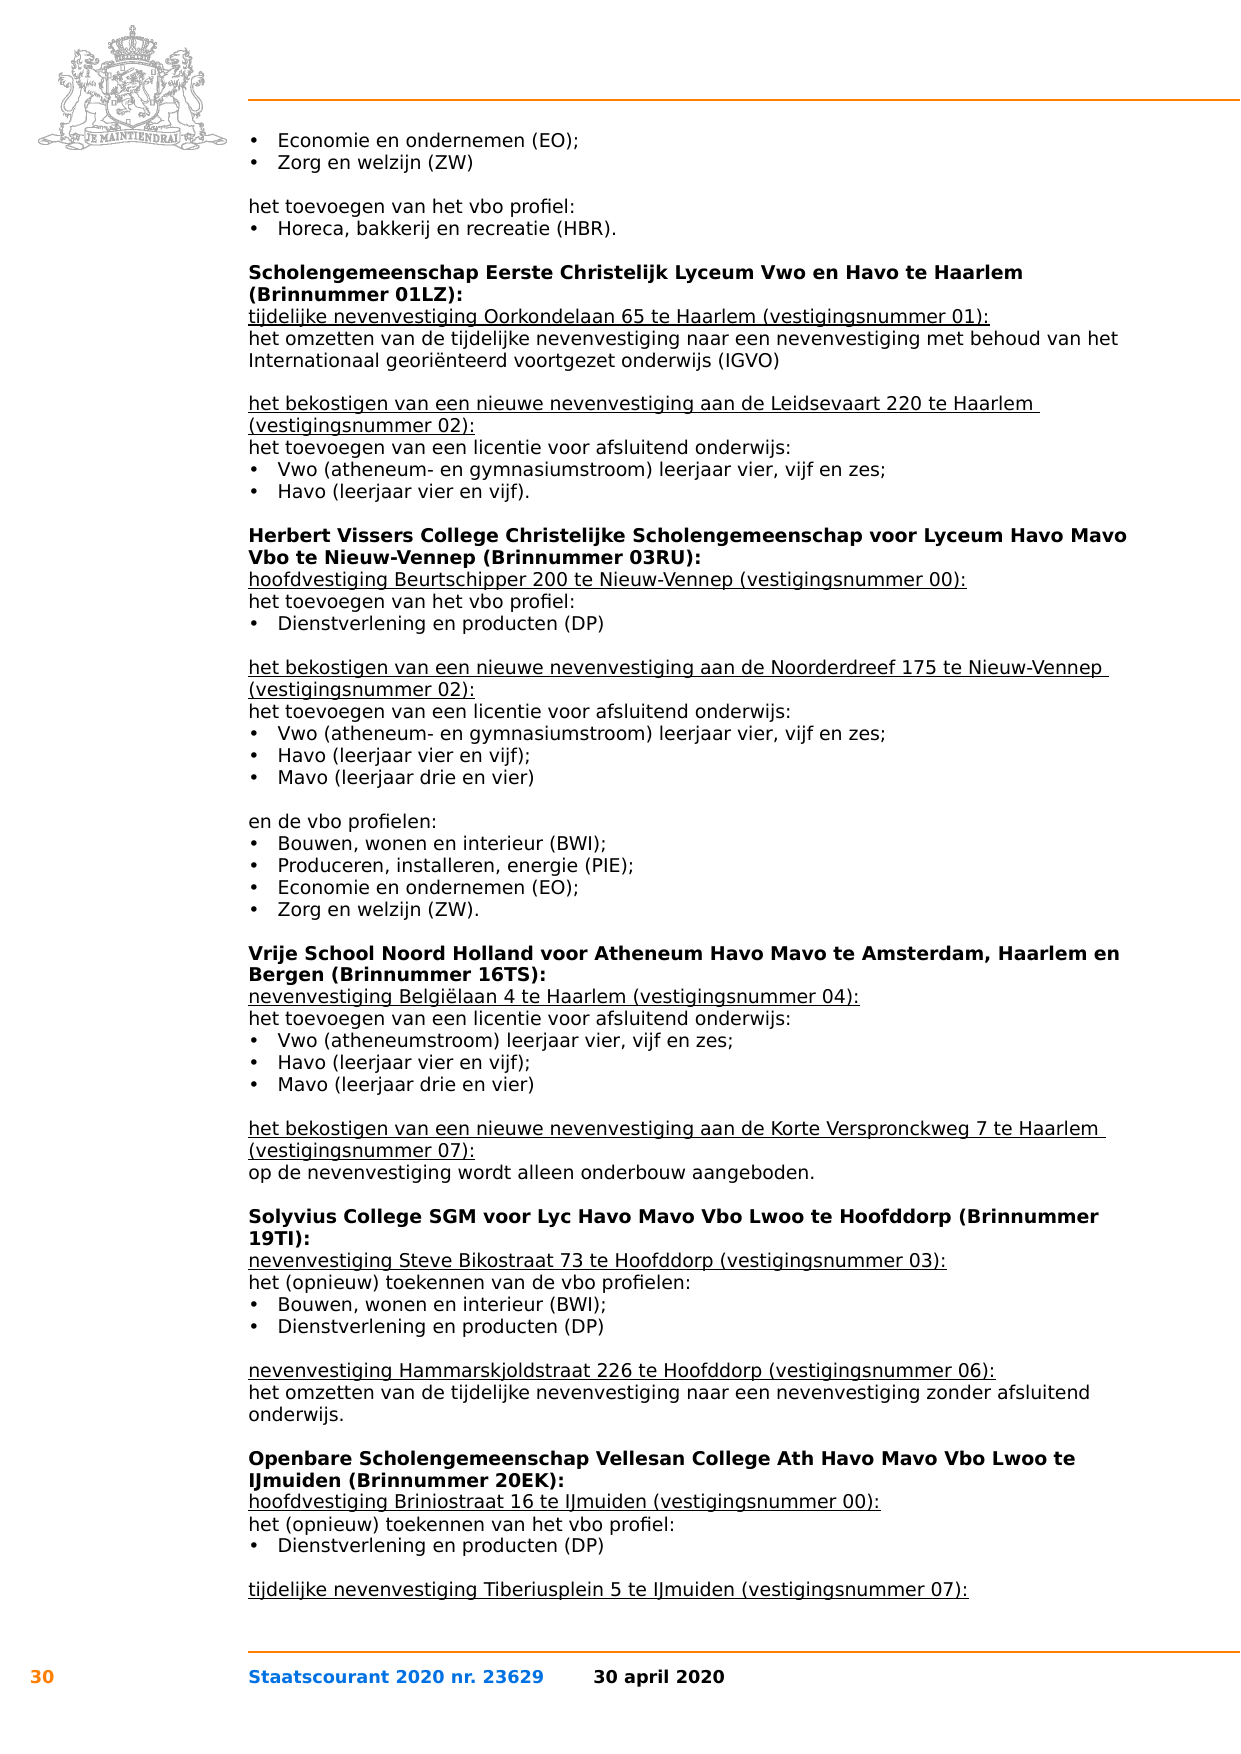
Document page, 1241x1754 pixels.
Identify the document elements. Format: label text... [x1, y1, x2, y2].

text Herbert Vissers College Christelijke Scholengemeenschap voor Lyceum Havo Mavo Vbo te Nieuw-Vennep (Brinnummer 03RU): [248, 525, 1163, 569]
text nevenvestiging Hammarskjoldstraat 226 te Hoofddorp (vestigingsnummer 06): [248, 1360, 1163, 1382]
text • Bouwen, wonen en interieur (BWI); [248, 833, 1163, 854]
text het toevoegen van een licentie voor afsluitend onderwijs: [248, 1008, 1163, 1030]
text • Dienstverlening en producten (DP) [248, 613, 1163, 635]
text het toevoegen van een licentie voor afsluitend onderwijs: [248, 437, 1163, 459]
text • Zorg en welzijn (ZW) [248, 152, 1163, 174]
text Openbare Scholengemeenschap Vellesan College Ath Havo Mavo Vbo Lwoo te IJmuiden (Brinnummer 20EK): [248, 1447, 1163, 1491]
text nevenvestiging Steve Bikostraat 73 te Hoofddorp (vestigingsnummer 03): [248, 1250, 1163, 1272]
text • Economie en ondernemen (EO); [248, 877, 1163, 898]
text het (opnieuw) toekennen van het vbo profiel: [248, 1513, 1163, 1535]
text • Vwo (atheneum- en gymnasiumstroom) leerjaar vier, vijf en zes; [248, 459, 1163, 481]
text hoofdvestiging Beurtschipper 200 te Nieuw-Vennep (vestigingsnummer 00): [248, 569, 1163, 591]
text • Mavo (leerjaar drie en vier) [248, 1074, 1163, 1096]
text tijdelijke nevenvestiging Oorkondelaan 65 te Haarlem (vestigingsnummer 01): [248, 306, 1163, 327]
text • Zorg en welzijn (ZW). [248, 898, 1163, 921]
text het omzetten van de tijdelijke nevenvestiging naar een nevenvestiging zonder afsluitend onderwijs. [248, 1382, 1163, 1426]
picture [38, 25, 227, 150]
text en de vbo profielen: [248, 811, 1163, 833]
text • Economie en ondernemen (EO); [248, 130, 1163, 152]
text het (opnieuw) toekennen van de vbo profielen: [248, 1272, 1163, 1294]
text • Bouwen, wonen en interieur (BWI); [248, 1294, 1163, 1316]
text • Dienstverlening en producten (DP) [248, 1316, 1163, 1338]
text nevenvestiging Belgiëlaan 4 te Haarlem (vestigingsnummer 04): [248, 986, 1163, 1008]
text • Vwo (atheneum- en gymnasiumstroom) leerjaar vier, vijf en zes; [248, 723, 1163, 745]
text het toevoegen van het vbo profiel: [248, 591, 1163, 613]
text het bekostigen van een nieuwe nevenvestiging aan de Leidsevaart 220 te Haarlem (vestigingsnummer 02): [248, 393, 1163, 437]
text het toevoegen van het vbo profiel: [248, 196, 1163, 218]
text Scholengemeenschap Eerste Christelijk Lyceum Vwo en Havo te Haarlem (Brinnummer 01LZ): [248, 262, 1163, 306]
text • Havo (leerjaar vier en vijf); [248, 1052, 1163, 1074]
text het toevoegen van een licentie voor afsluitend onderwijs: [248, 701, 1163, 723]
text • Dienstverlening en producten (DP) [248, 1535, 1163, 1557]
text op de nevenvestiging wordt alleen onderbouw aangeboden. [248, 1162, 1163, 1184]
text het omzetten van de tijdelijke nevenvestiging naar een nevenvestiging met behoud van het Internationaal georiënteerd voortgezet onderwijs (IGVO) [248, 327, 1163, 371]
text het bekostigen van een nieuwe nevenvestiging aan de Noorderdreef 175 te Nieuw-Vennep (vestigingsnummer 02): [248, 657, 1163, 701]
text • Mavo (leerjaar drie en vier) [248, 767, 1163, 789]
text het bekostigen van een nieuwe nevenvestiging aan de Korte Verspronckweg 7 te Haarlem (vestigingsnummer 07): [248, 1118, 1163, 1162]
text • Produceren, installeren, energie (PIE); [248, 854, 1163, 877]
text • Havo (leerjaar vier en vijf); [248, 745, 1163, 767]
text • Vwo (atheneumstroom) leerjaar vier, vijf en zes; [248, 1030, 1163, 1052]
text • Horeca, bakkerij en recreatie (HBR). [248, 218, 1163, 240]
text tijdelijke nevenvestiging Tiberiusplein 5 te IJmuiden (vestigingsnummer 07): [248, 1579, 1163, 1601]
text hoofdvestiging Briniostraat 16 te IJmuiden (vestigingsnummer 00): [248, 1491, 1163, 1513]
text Solyvius College SGM voor Lyc Havo Mavo Vbo Lwoo te Hoofddorp (Brinnummer 19TI): [248, 1206, 1163, 1250]
text Vrije School Noord Holland voor Atheneum Havo Mavo te Amsterdam, Haarlem en Bergen (Brinnummer 16TS): [248, 942, 1163, 986]
text • Havo (leerjaar vier en vijf). [248, 481, 1163, 503]
